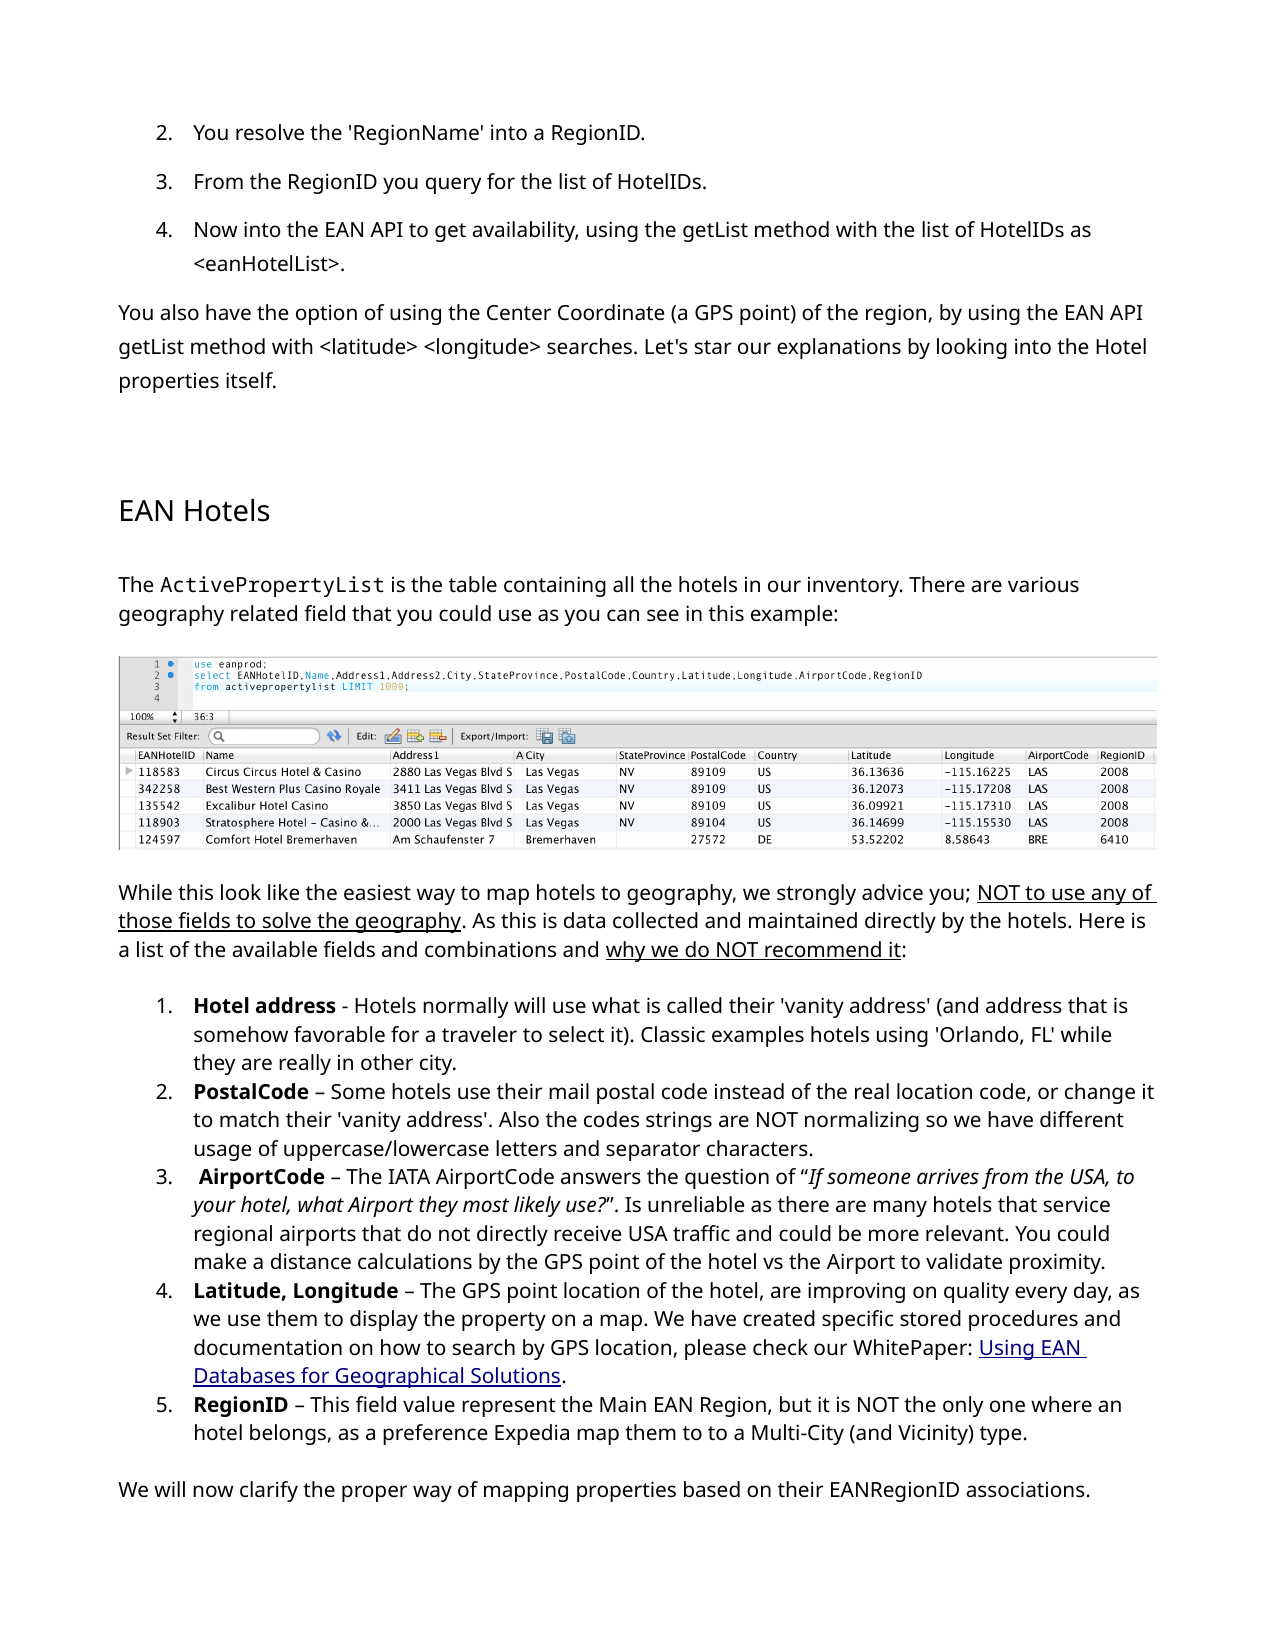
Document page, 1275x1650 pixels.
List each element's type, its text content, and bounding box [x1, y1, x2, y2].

text You also have the option of using the Center Coordinate (a GPS point) of the region, by using the EAN API getList method with <latitude> <longitude> searches. Let's star our explanations by looking into the Hotel properties itself. [118, 298, 1157, 395]
list You resolve the 'RegionName' into a RegionID. [156, 118, 1157, 147]
text The ActivePropertyList is the table containing all the hotels in our inventory. There are various geography related field that you could use as you can see in this example: [118, 571, 1157, 627]
subtitle EAN Hotels [118, 490, 1157, 530]
text While this look like the easiest way to map hotels to geography, we strongly advice you; NOT to use any of those fields to solve the geography. As this is data collected and maintained directly by the hotels. Here is a list of the available fields and combinations and why we do NOT recommend it: [118, 878, 1157, 963]
list Hotel address - Hotels normally will use what is called their 'vanity address' (and address that is somehow favorable for a traveler to select it). Classic examples hotels using 'Orlando, FL' while they are really in other city. [156, 992, 1157, 1077]
list Latitude, Longitude – The GPS point location of the hotel, are improving on quality every day, as we use them to display the property on a map. We have created specific stored procedures and documentation on how to search by GPS location, please check our WhitePaper: Using EAN Databases for Geographical Solutions. [156, 1276, 1157, 1390]
list AirportCode – The IATA AirportCode answers the question of “If someone arrives from the USA, to your hotel, what Airport they most likely use?”. Is unreliable as there are many hotels that service regional airports that do not directly receive USA traffic and could be more relevant. You could make a distance calculations by the GPS point of the hotel vs the Airport to validate proximity. [156, 1162, 1157, 1276]
list Now into the EAN API to get availability, using the getList method with the list of HotelIDs as <eanHotelList>. [156, 215, 1157, 278]
text We will now clarify the proper way of mapping properties based on their EANRegionID associations. [118, 1475, 1157, 1503]
picture [118, 656, 1157, 850]
list RegionID – This field value represent the Main EAN Region, but it is NOT the only one where an hotel belongs, as a preference Expedia map them to to a Multi-City (and Vicinity) type. [156, 1390, 1157, 1447]
list From the RegionID you query for the list of HotelIDs. [156, 167, 1157, 195]
list PostalCode – Some hotels use their mail postal code instead of the real location code, or change it to match their 'vanity address'. Also the codes strings are NOT normalizing so we have different usage of uppercase/lowercase letters and separator characters. [156, 1077, 1157, 1162]
